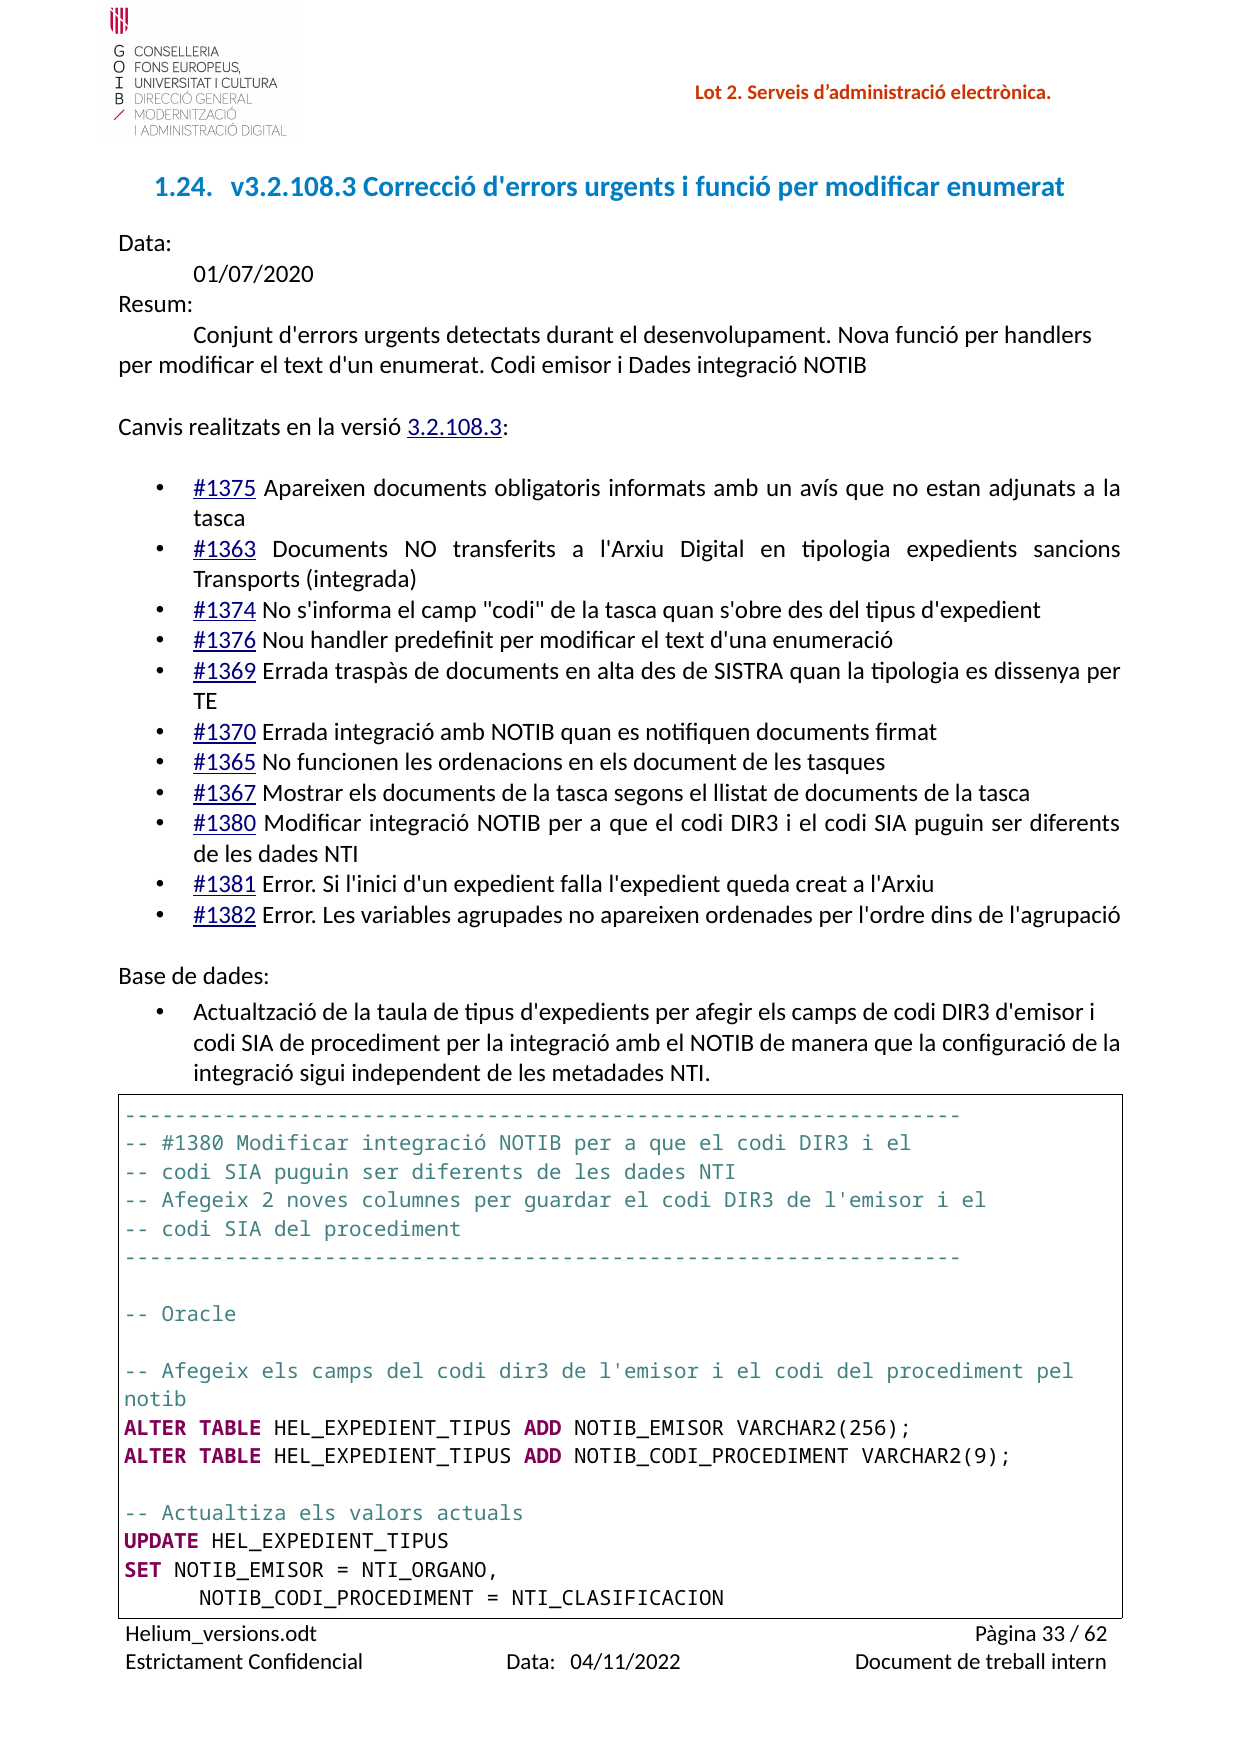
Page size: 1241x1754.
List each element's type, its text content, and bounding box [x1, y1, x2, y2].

list #1376 Nou handler predefinit per modificar el text d'una enumeració [156, 624, 1122, 655]
list Actualtzació de la taula de tipus d'expedients per afegir els camps de codi DIR3 d'emisor i codi SIA de procediment per la integració amb el NOTIB de manera que la configuració de la integració sigui independent de les metadades NTI. [156, 997, 1122, 1088]
list #1374 No s'informa el camp "codi" de la tasca quan s'obre des del tipus d'expedient [156, 594, 1122, 624]
picture [100, 0, 297, 144]
text 01/07/2020 [118, 258, 1122, 289]
list #1367 Mostrar els documents de la tasca segons el llistat de documents de la tasca [156, 777, 1122, 807]
text Canvis realitzats en la versió 3.2.108.3: [118, 411, 1122, 441]
text Base de dades: [118, 960, 1122, 991]
list #1365 No funcionen les ordenacions en els document de les tasques [156, 746, 1122, 777]
text Resum: [118, 289, 1122, 319]
list #1369 Errada traspàs de documents en alta des de SISTRA quan la tipologia es dissenya per TE [156, 655, 1122, 716]
list #1363 Documents NO transferits a l'Arxiu Digital en tipologia expedients sancions Transports (integrada) [156, 533, 1122, 594]
subtitle v3.2.108.3 Correcció d'errors urgents i funció per modificar enumerat [153, 168, 1122, 204]
list #1382 Error. Les variables agrupades no apareixen ordenades per l'ordre dins de l'agrupació [156, 899, 1122, 929]
list #1380 Modificar integració NOTIB per a que el codi DIR3 i el codi SIA puguin ser diferents de les dades NTI [156, 807, 1122, 868]
text Data: [118, 228, 1122, 258]
list #1375 Apareixen documents obligatoris informats amb un avís que no estan adjunats a la tasca [156, 472, 1122, 533]
list #1381 Error. Si l'inici d'un expedient falla l'expedient queda creat a l'Arxiu [156, 868, 1122, 899]
list #1370 Errada integració amb NOTIB quan es notifiquen documents firmat [156, 716, 1122, 746]
table_header ------------------------------------------------------------------- -- #1380 Modificar integració NOTIB per a que el codi DIR3 i el -- codi SIA puguin ser diferents de les dades NTI -- Afegeix 2 noves columnes per guardar el codi DIR3 de l'emisor i el -- codi SIA del procediment ------------------------------------------------------------------- -- Oracle -- Afegeix els camps del codi dir3 de l'emisor i el codi del procediment pel notib ALTER TABLE HEL_EXPEDIENT_TIPUS ADD NOTIB_EMISOR VARCHAR2(256); ALTER TABLE HEL_EXPEDIENT_TIPUS ADD NOTIB_CODI_PROCEDIMENT VARCHAR2(9); -- Actualtiza els valors actuals UPDATE HEL_EXPEDIENT_TIPUS SET NOTIB_EMISOR = NTI_ORGANO, NOTIB_CODI_PROCEDIMENT = NTI_CLASIFICACION [119, 1095, 1122, 1617]
text Conjunt d'errors urgents detectats durant el desenvolupament. Nova funció per handlers per modificar el text d'un enumerat. Codi emisor i Dades integració NOTIB [118, 319, 1122, 380]
